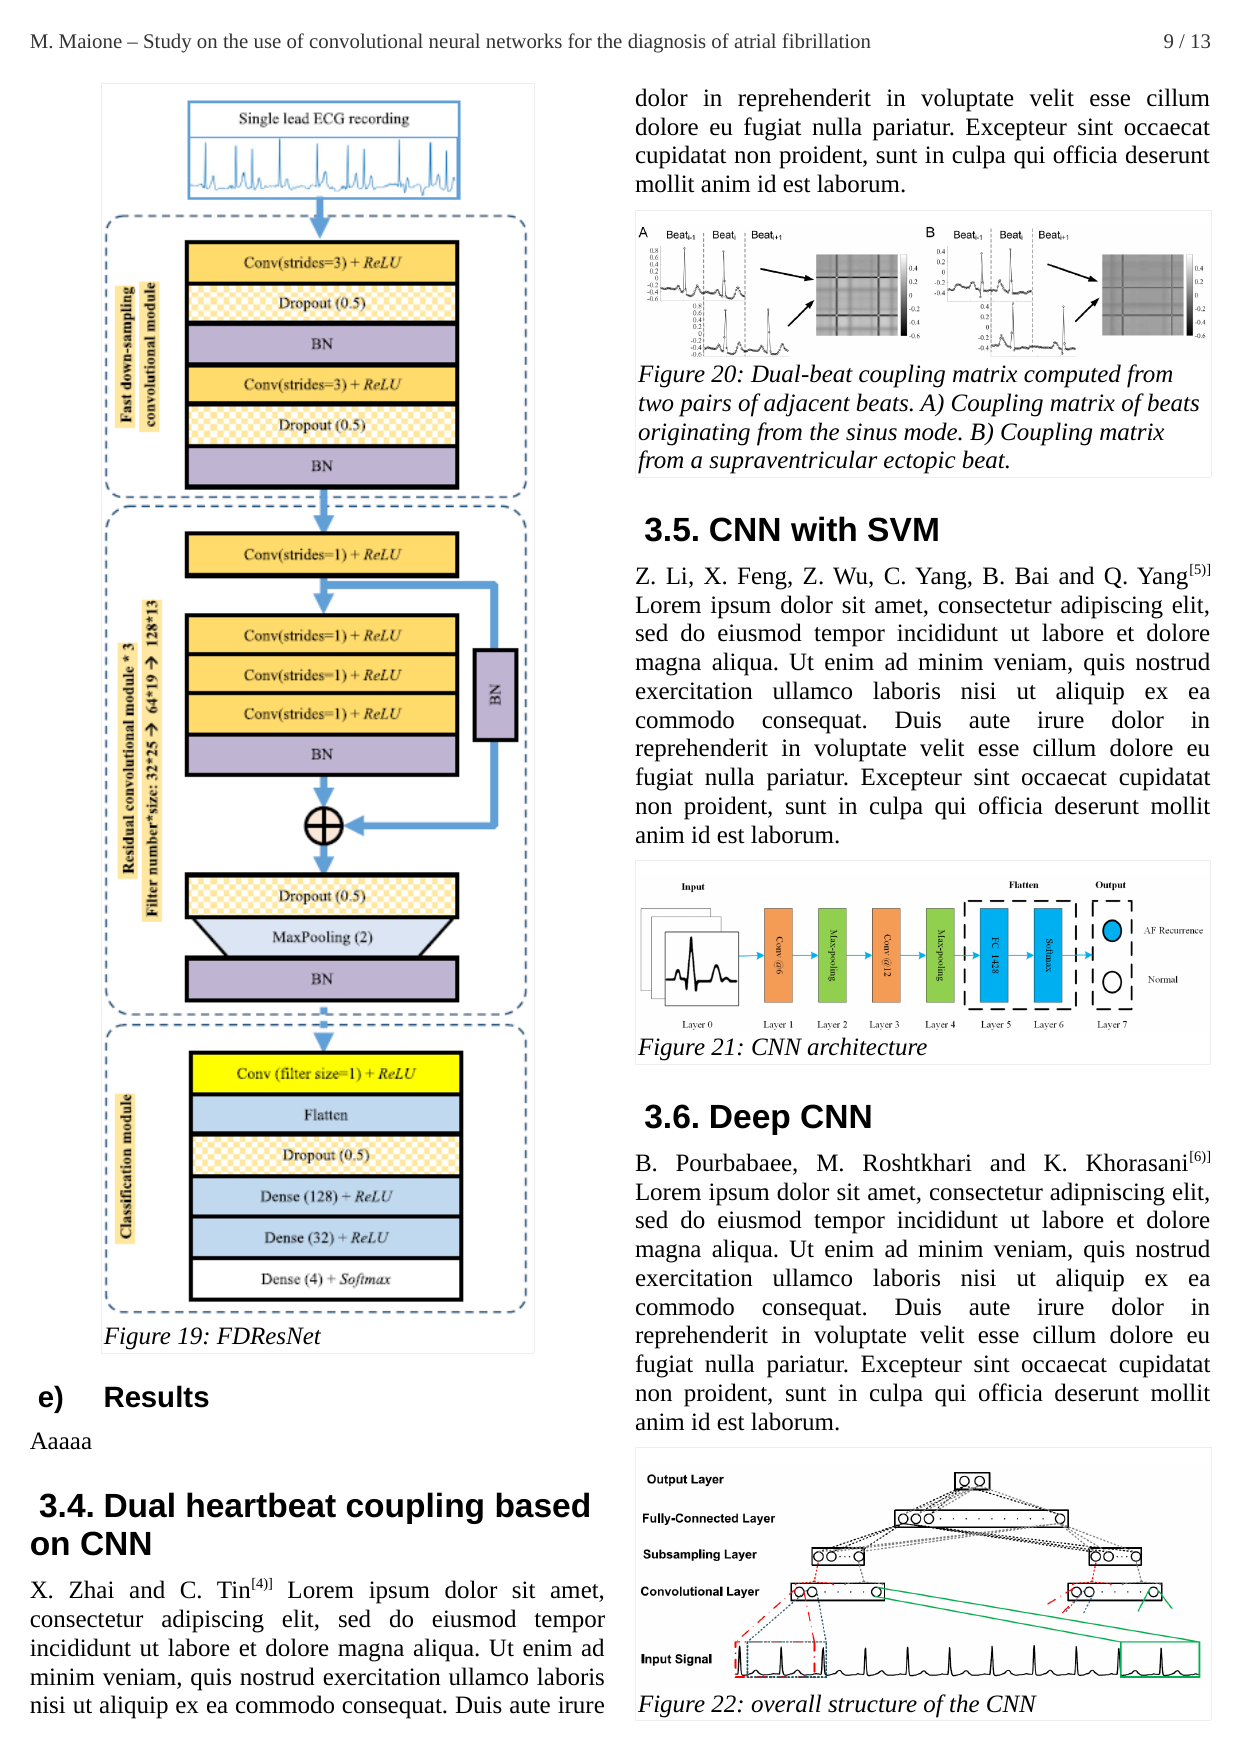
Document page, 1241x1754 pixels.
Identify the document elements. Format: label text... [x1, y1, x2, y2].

subtitle Dual heartbeat coupling based on CNN [29, 1486, 605, 1563]
text B. Pourbabaee, M. Roshtkhari and K. Khorasani[6] Lorem ipsum dolor sit amet, consectetur adipniscing elit, sed do eiusmod tempor incididunt ut labore et dolore magna aliqua. Ut enim ad minim veniam, quis nostrud exercitation ullamco laboris nisi ut aliquip ex ea commodo consequat. Duis aute irure dolor in reprehenderit in voluptate velit esse cillum dolore eu fugiat nulla pariatur. Excepteur sint occaecat cupidatat non proident, sunt in culpa qui officia deserunt mollit anim id est laborum. [635, 1148, 1211, 1435]
text Figure 21: CNN architecture [638, 1033, 1208, 1061]
text Aaaaa [29, 1426, 605, 1454]
picture [103, 98, 532, 1322]
subtitle Deep CNN [635, 1097, 1211, 1135]
picture [637, 1462, 1208, 1689]
text dolor in reprehenderit in voluptate velit esse cillum dolore eu fugiat nulla pariatur. Excepteur sint occaecat cupidatat non proident, sunt in culpa qui officia deserunt mollit anim id est laborum. [635, 83, 1211, 198]
text Figure 20: Dual-beat coupling matrix computed from two pairs of adjacent beats. A) Coupling matrix of beats originating from the sinus mode. B) Coupling matrix from a supraventricular ectopic beat. [638, 360, 1208, 474]
text X. Zhai and C. Tin[4] Lorem ipsum dolor sit amet, consectetur adipiscing elit, sed do eiusmod tempor incididunt ut labore et dolore magna aliqua. Ut enim ad minim veniam, quis nostrud exercitation ullamco laboris nisi ut aliquip ex ea commodo consequat. Duis aute irure [29, 1575, 605, 1719]
text Z. Li, X. Feng, Z. Wu, C. Yang, B. Bai and Q. Yang[5] Lorem ipsum dolor sit amet, consectetur adipiscing elit, sed do eiusmod tempor incididunt ut labore et dolore magna aliqua. Ut enim ad minim veniam, quis nostrud exercitation ullamco laboris nisi ut aliquip ex ea commodo consequat. Duis aute irure dolor in reprehenderit in voluptate velit esse cillum dolore eu fugiat nulla pariatur. Excepteur sint occaecat cupidatat non proident, sunt in culpa qui officia deserunt mollit anim id est laborum. [635, 561, 1211, 848]
text Figure 22: overall structure of the CNN [638, 1689, 1208, 1717]
picture [637, 875, 1208, 1033]
picture [637, 225, 1208, 360]
subtitle Results [29, 1379, 605, 1413]
text Figure 19: FDResNet [104, 1322, 531, 1350]
subtitle CNN with SVM [635, 510, 1211, 548]
